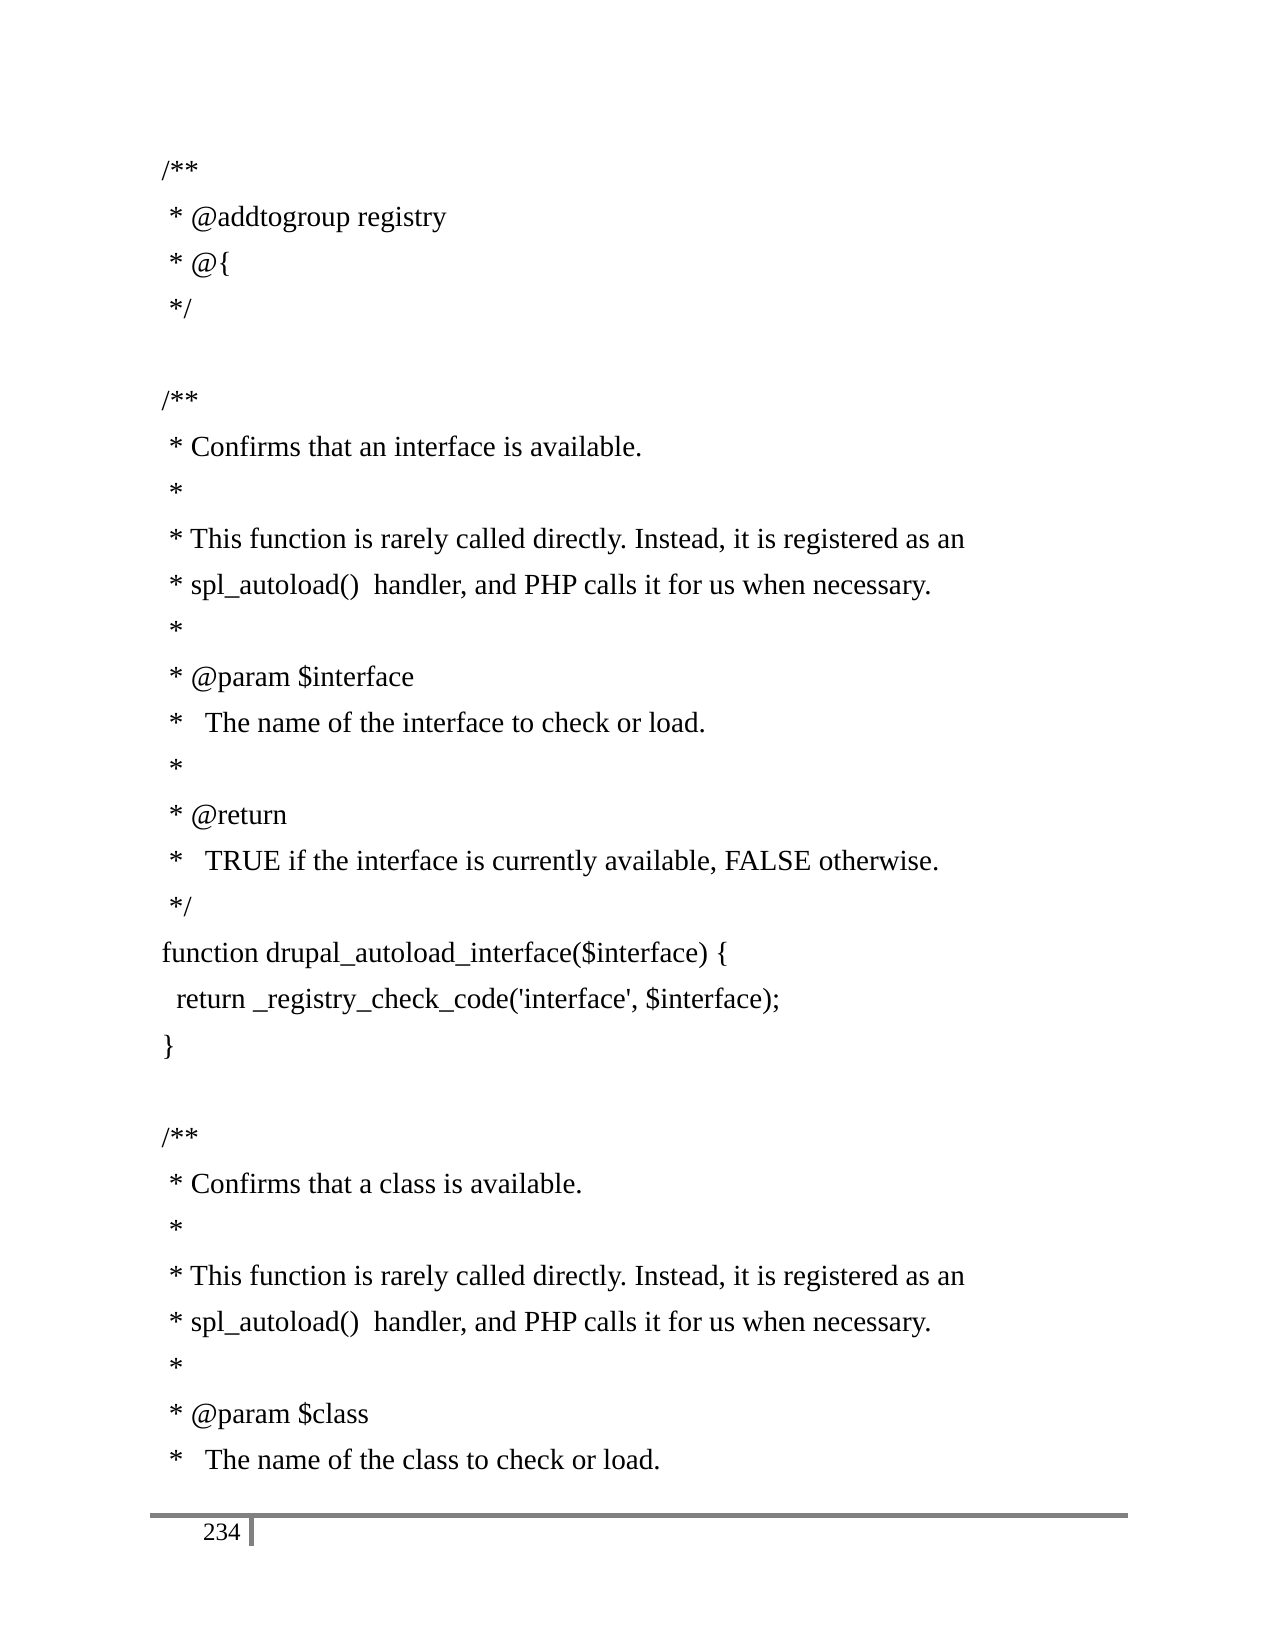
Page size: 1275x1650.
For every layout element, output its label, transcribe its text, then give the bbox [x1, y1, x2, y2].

text * spl_autoload() handler, and PHP calls it for us when necessary. [161, 567, 1117, 601]
text * [161, 613, 1117, 647]
text * The name of the class to check or load. [161, 1442, 1117, 1476]
text * Confirms that an interface is available. [161, 429, 1117, 463]
text * @param $interface [161, 659, 1117, 693]
text } [161, 1028, 1117, 1061]
text * @return [161, 797, 1117, 831]
text */ [161, 889, 1117, 923]
text * TRUE if the interface is currently available, FALSE otherwise. [161, 843, 1117, 877]
text * The name of the interface to check or load. [161, 705, 1117, 739]
text /** [161, 1120, 1117, 1153]
text /** [161, 153, 1117, 186]
text /** [161, 383, 1117, 417]
text * @addtogroup registry [161, 199, 1117, 232]
text * [161, 751, 1117, 785]
text * [161, 475, 1117, 509]
text * spl_autoload() handler, and PHP calls it for us when necessary. [161, 1304, 1117, 1337]
text * This function is rarely called directly. Instead, it is registered as an [161, 1258, 1117, 1291]
text * @{ [161, 245, 1117, 278]
text return _registry_check_code('interface', $interface); [161, 982, 1117, 1015]
text function drupal_autoload_interface($interface) { [161, 936, 1117, 969]
text * [161, 1212, 1117, 1245]
text * @param $class [161, 1396, 1117, 1429]
text */ [161, 291, 1117, 324]
text * This function is rarely called directly. Instead, it is registered as an [161, 521, 1117, 555]
text * Confirms that a class is available. [161, 1166, 1117, 1199]
text * [161, 1350, 1117, 1383]
